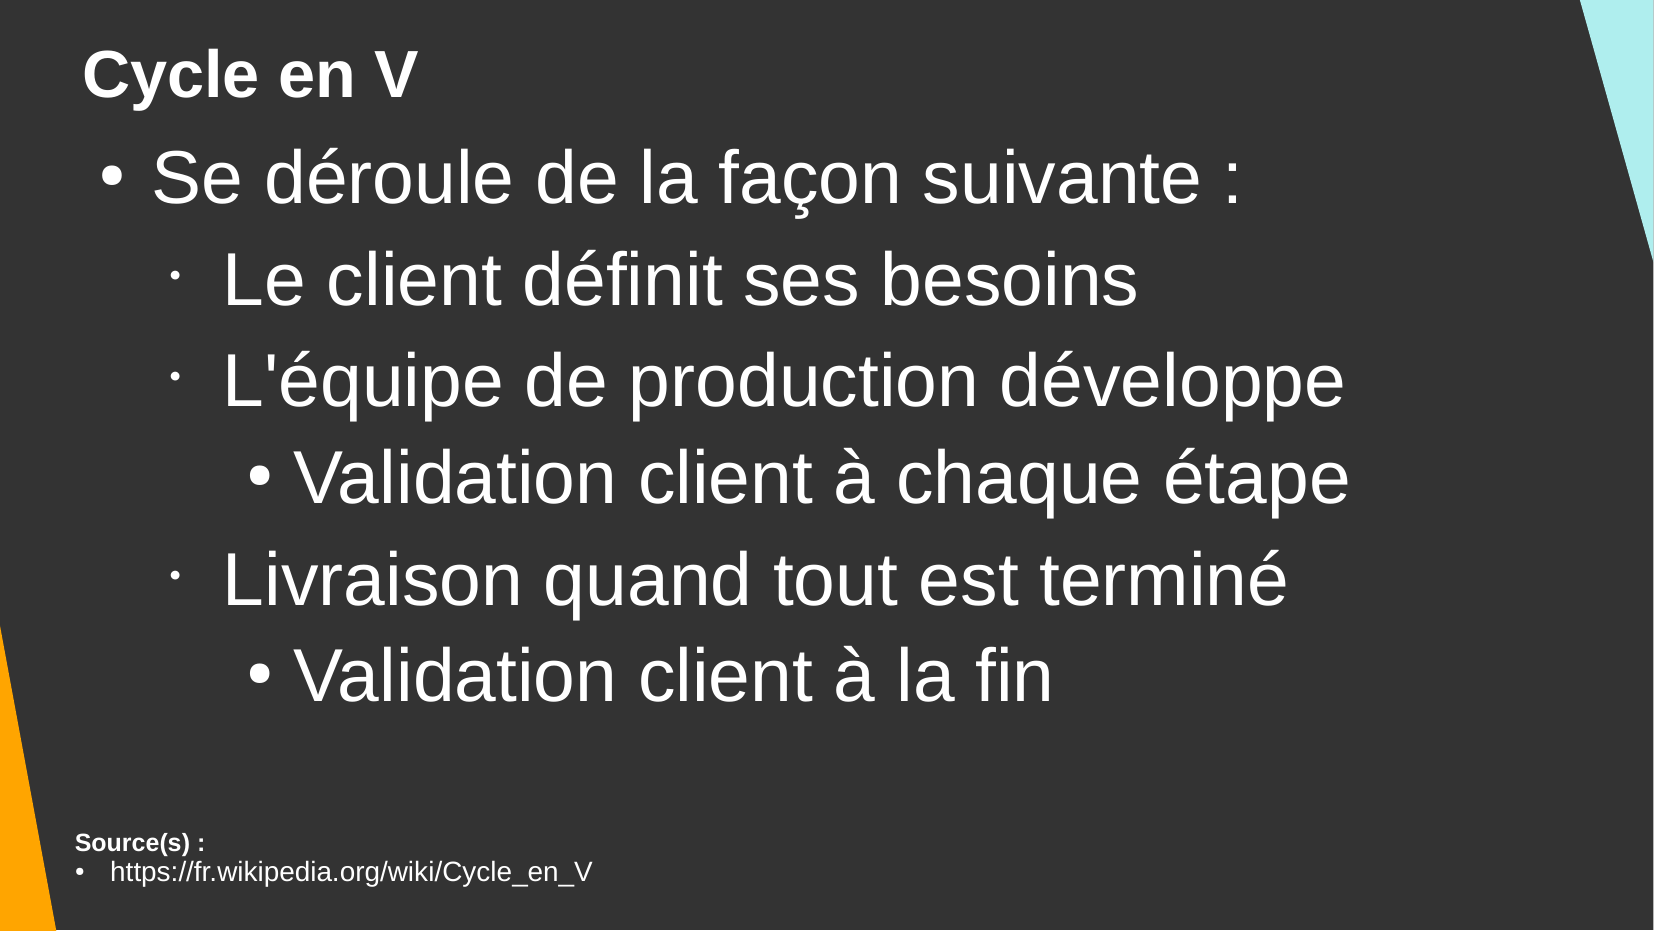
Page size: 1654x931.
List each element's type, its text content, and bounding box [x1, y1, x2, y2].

text_box [1579, 0, 1654, 265]
title Cycle en V [82, 37, 1571, 122]
text_box Source(s) : https://fr.wikipedia.org/wiki/Cycle_en_V [59, 821, 1546, 920]
text_box [0, 625, 57, 931]
list Se déroule de la façon suivante : Le client définit ses besoins L'équipe de production développe Validation client à chaque étape Livraison quand tout est terminé Validation client à la fin [80, 135, 1620, 777]
